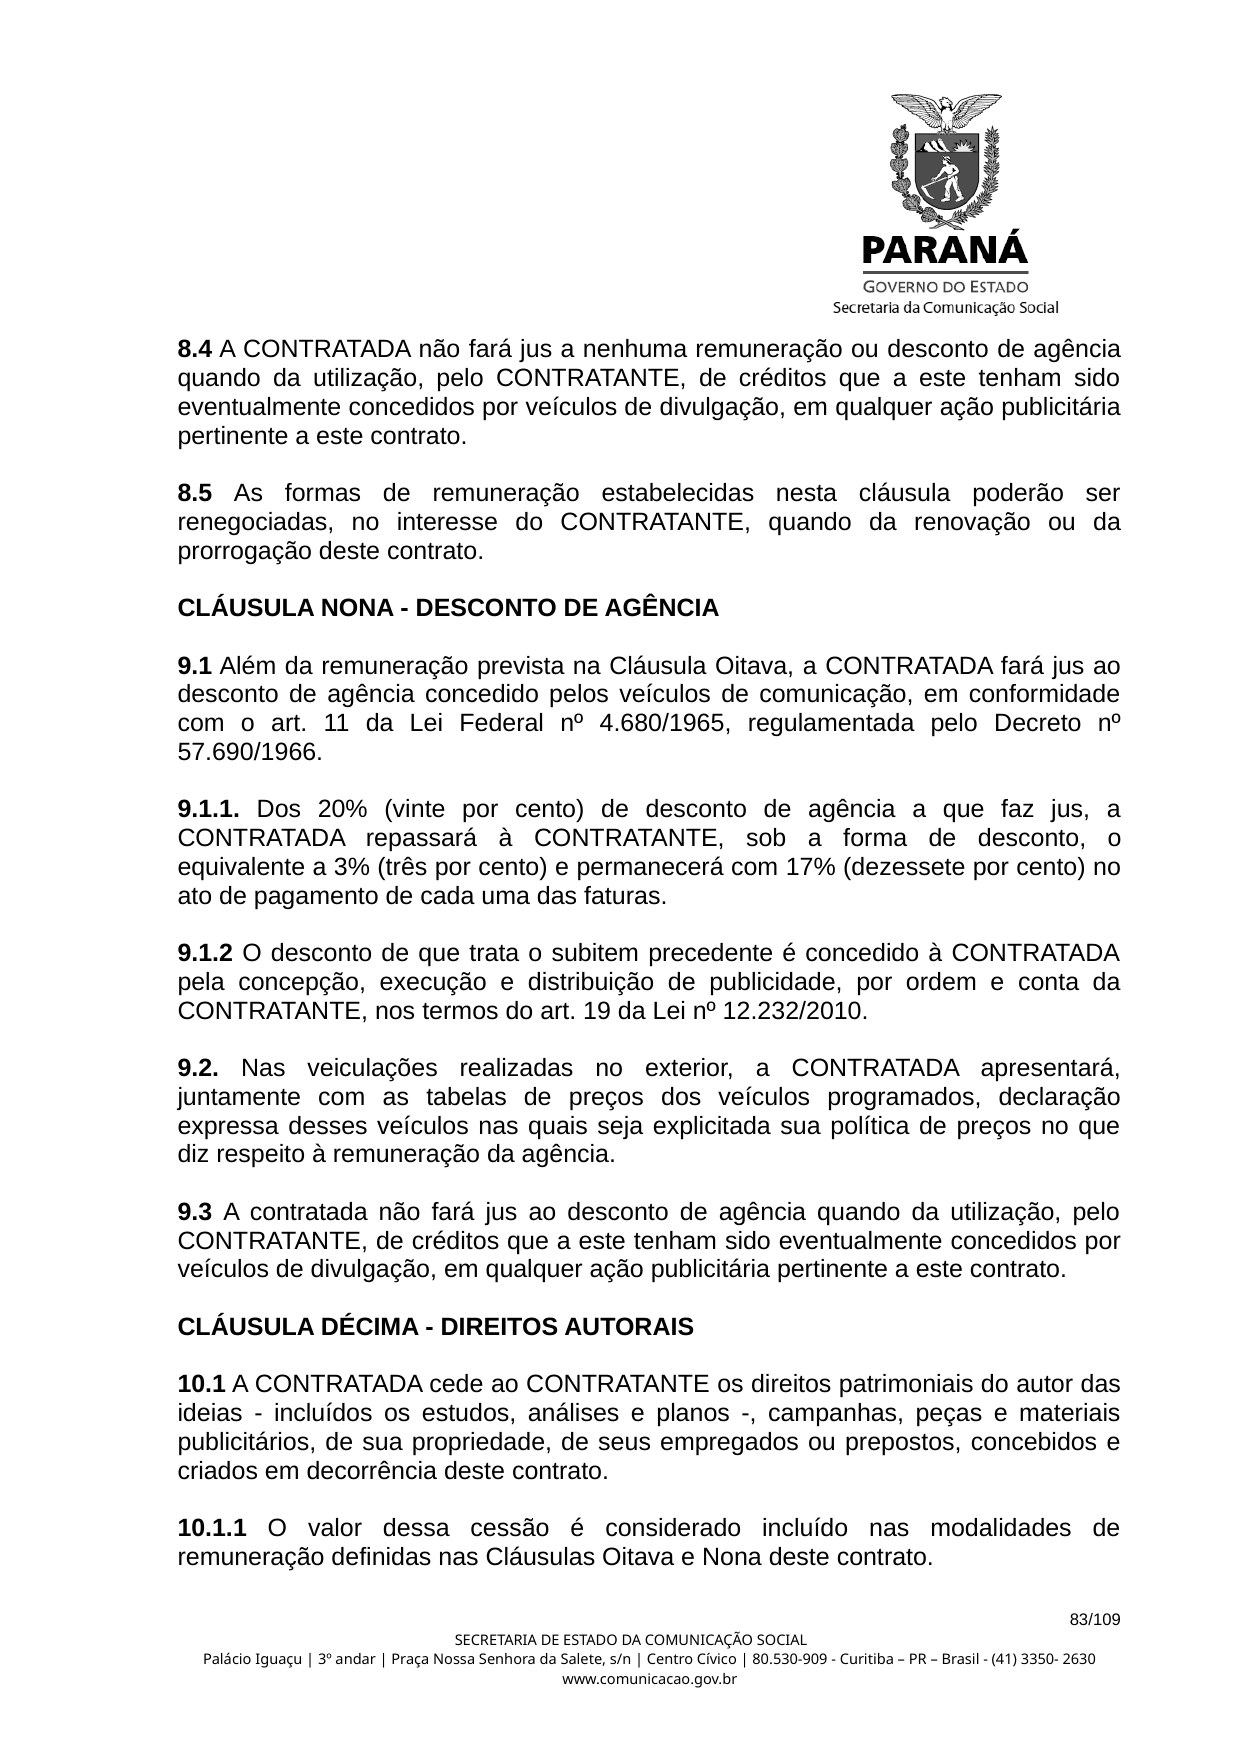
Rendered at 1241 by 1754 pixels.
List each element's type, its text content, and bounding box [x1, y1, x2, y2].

text CLÁUSULA DÉCIMA - DIREITOS AUTORAIS [177, 1312, 1122, 1341]
text 9.1 Além da remuneração prevista na Cláusula Oitava, a CONTRATADA fará jus ao desconto de agência concedido pelos veículos de comunicação, em conformidade com o art. 11 da Lei Federal nº 4.680/1965, regulamentada pelo Decreto nº 57.690/1966. [177, 651, 1122, 766]
text 8.4 A CONTRATADA não fará jus a nenhuma remuneração ou desconto de agência quando da utilização, pelo CONTRATANTE, de créditos que a este tenham sido eventualmente concedidos por veículos de divulgação, em qualquer ação publicitária pertinente a este contrato. [177, 334, 1122, 449]
text 10.1 A CONTRATADA cede ao CONTRATANTE os direitos patrimoniais do autor das ideias - incluídos os estudos, análises e planos -, campanhas, peças e materiais publicitários, de sua propriedade, de seus empregados ou prepostos, concebidos e criados em decorrência deste contrato. [177, 1369, 1122, 1484]
text 9.1.1. Dos 20% (vinte por cento) de desconto de agência a que faz jus, a CONTRATADA repassará à CONTRATANTE, sob a forma de desconto, o equivalente a 3% (três por cento) e permanecerá com 17% (dezessete por cento) no ato de pagamento de cada uma das faturas. [177, 794, 1122, 909]
text 9.2. Nas veiculações realizadas no exterior, a CONTRATADA apresentará, juntamente com as tabelas de preços dos veículos programados, declaração expressa desses veículos nas quais seja explicitada sua política de preços no que diz respeito à remuneração da agência. [177, 1053, 1122, 1168]
text 10.1.1 O valor dessa cessão é considerado incluído nas modalidades de remuneração definidas nas Cláusulas Oitava e Nona deste contrato. [177, 1513, 1122, 1571]
text 9.3 A contratada não fará jus ao desconto de agência quando da utilização, pelo CONTRATANTE, de créditos que a este tenham sido eventualmente concedidos por veículos de divulgação, em qualquer ação publicitária pertinente a este contrato. [177, 1197, 1122, 1283]
text CLÁUSULA NONA - DESCONTO DE AGÊNCIA [177, 593, 1122, 622]
text 8.5 As formas de remuneração estabelecidas nesta cláusula poderão ser renegociadas, no interesse do CONTRATANTE, quando da renovação ou da prorrogação deste contrato. [177, 478, 1122, 564]
text 9.1.2 O desconto de que trata o subitem precedente é concedido à CONTRATADA pela concepção, execução e distribuição de publicidade, por ordem e conta da CONTRATANTE, nos termos do art. 19 da Lei nº 12.232/2010. [177, 938, 1122, 1024]
